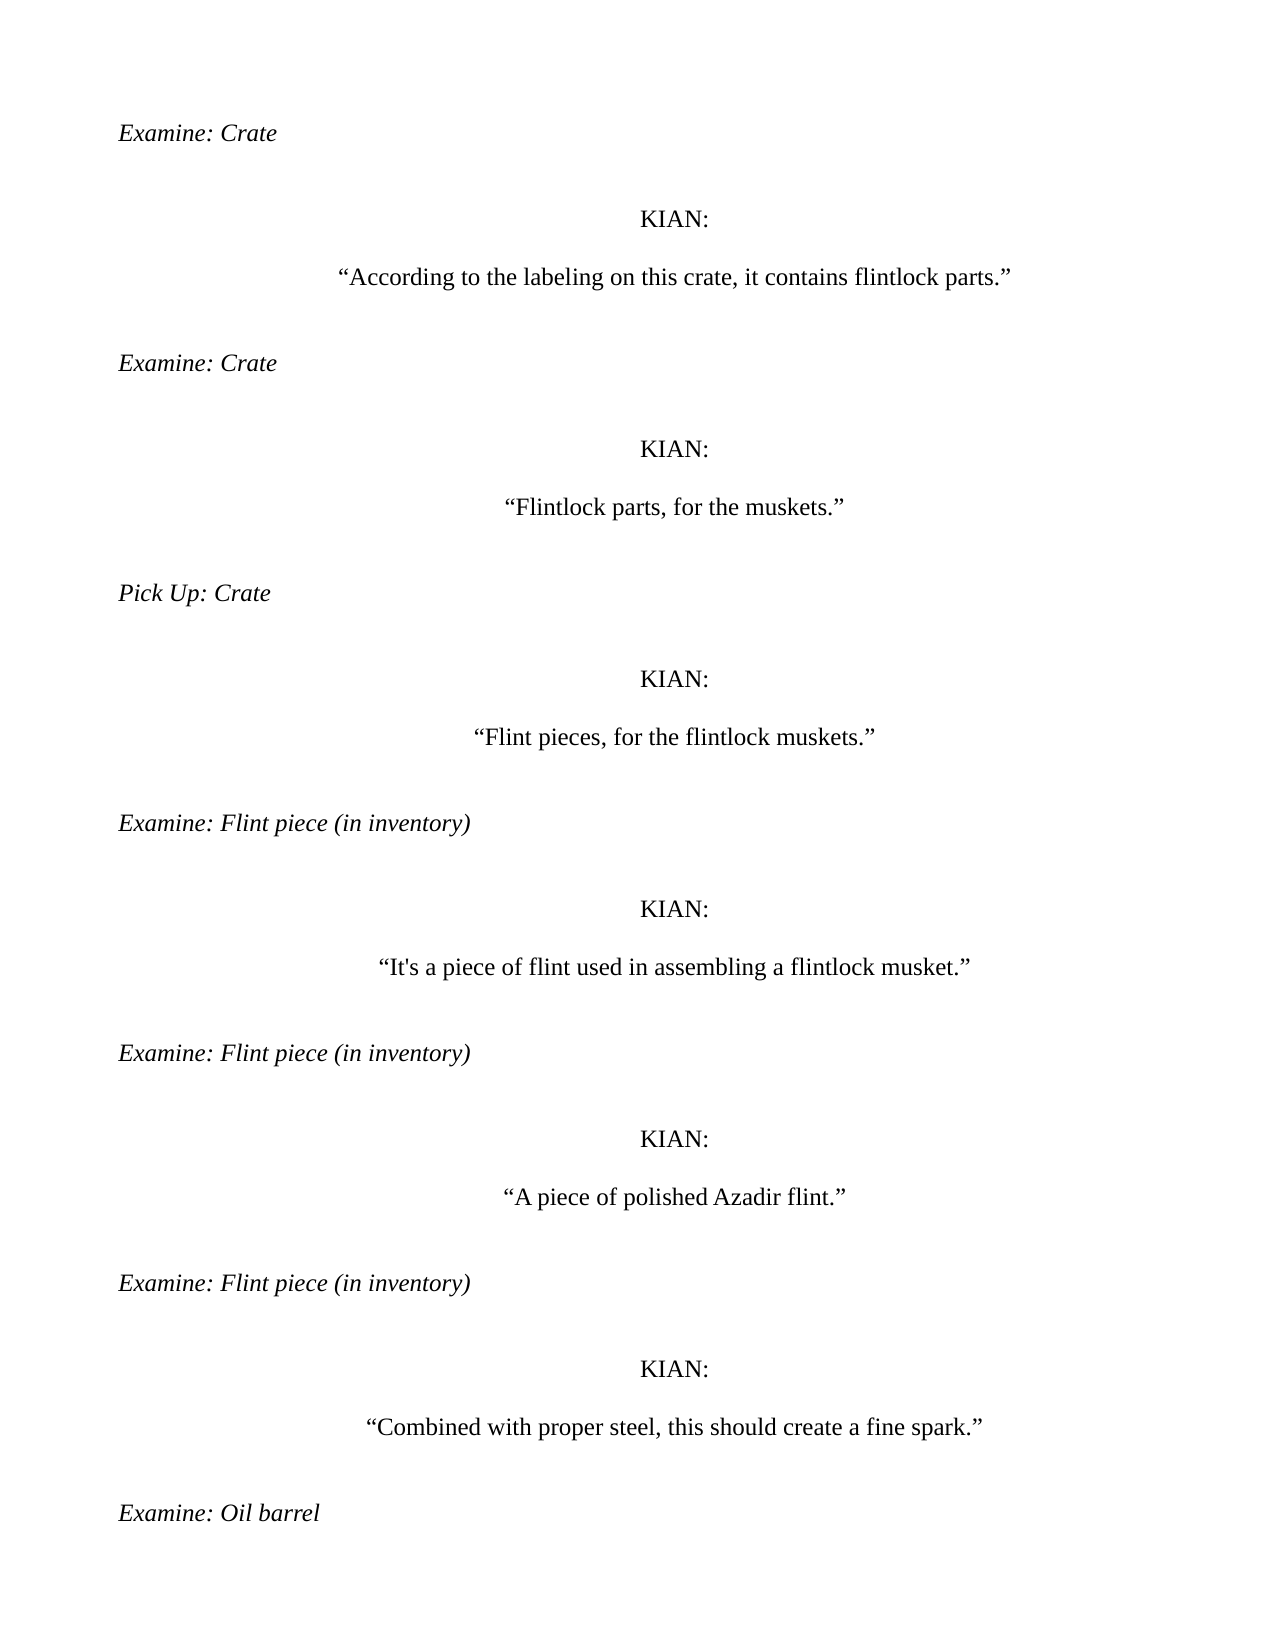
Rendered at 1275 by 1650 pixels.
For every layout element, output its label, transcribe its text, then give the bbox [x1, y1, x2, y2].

text KIAN: [118, 204, 1157, 233]
text KIAN: [118, 1354, 1157, 1383]
text Examine: Flint piece (in inventory) [118, 808, 1157, 837]
text “A piece of polished Azadir flint.” [118, 1182, 1157, 1211]
text Examine: Oil barrel [118, 1498, 1157, 1527]
text Examine: Crate [118, 118, 1157, 147]
text “Flintlock parts, for the muskets.” [118, 492, 1157, 521]
text “According to the labeling on this crate, it contains flintlock parts.” [118, 262, 1157, 291]
text Examine: Flint piece (in inventory) [118, 1268, 1157, 1297]
text KIAN: [118, 1124, 1157, 1153]
text KIAN: [118, 664, 1157, 722]
text “It's a piece of flint used in assembling a flintlock musket.” [118, 952, 1157, 981]
text “Flint pieces, for the flintlock muskets.” [118, 722, 1157, 751]
text Examine: Flint piece (in inventory) [118, 1038, 1157, 1067]
text Pick Up: Crate [118, 578, 1157, 607]
text “Combined with proper steel, this should create a fine spark.” [118, 1412, 1157, 1441]
text KIAN: [118, 894, 1157, 923]
text Examine: Crate [118, 348, 1157, 377]
text KIAN: [118, 434, 1157, 463]
